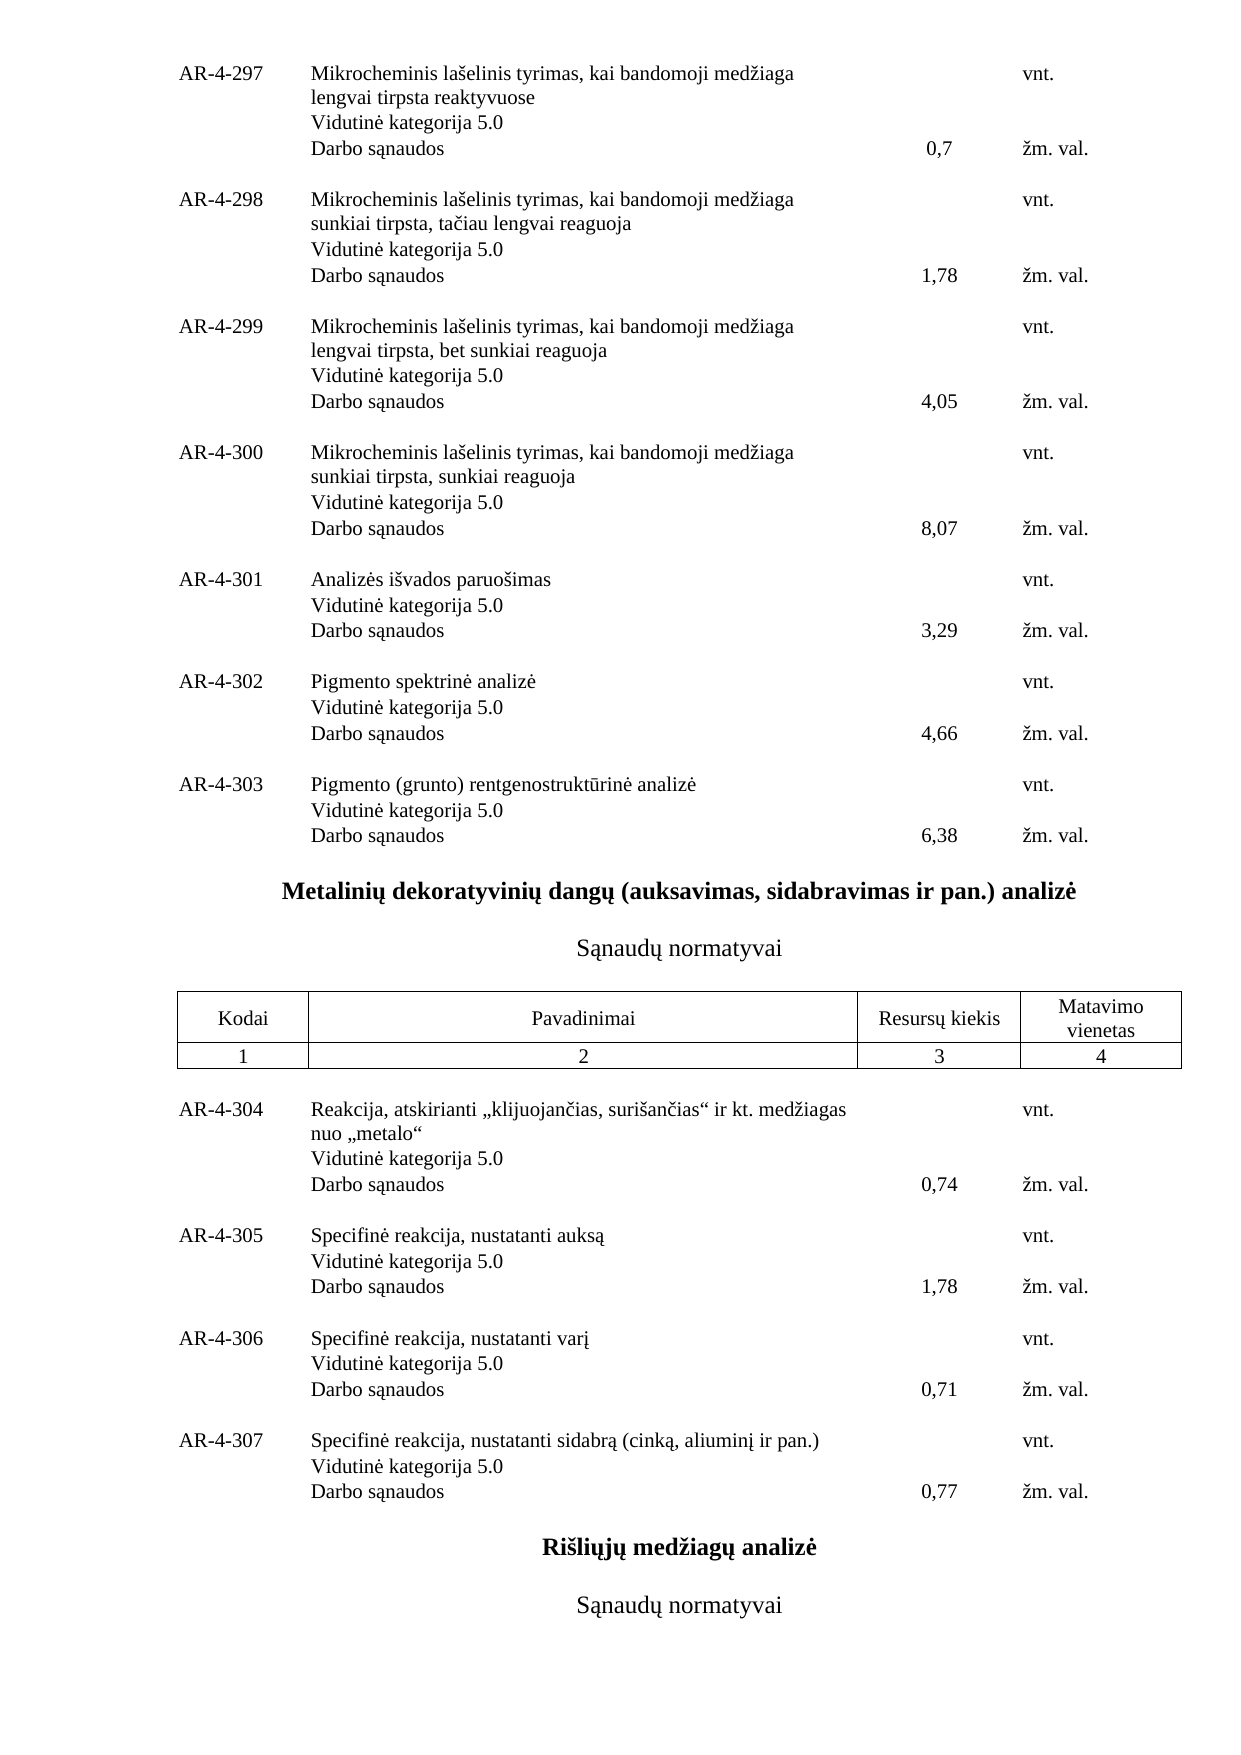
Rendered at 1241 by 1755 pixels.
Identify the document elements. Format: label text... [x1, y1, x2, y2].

table_cell žm. val. [1021, 822, 1181, 847]
table_cell [1021, 489, 1181, 514]
table_cell Vidutinė kategorija 5.0 [309, 1350, 858, 1375]
table_cell AR-4-297 [177, 59, 309, 109]
table_cell 0,77 [858, 1478, 1021, 1503]
table_cell [309, 413, 858, 439]
table_cell [1021, 287, 1181, 312]
table_cell [177, 642, 309, 668]
table_cell [1021, 1452, 1181, 1478]
table_cell [1021, 1401, 1181, 1427]
table_cell Specifinė reakcija, nustatanti varį [309, 1324, 858, 1350]
table_cell vnt. [1021, 1324, 1181, 1350]
table_cell [177, 822, 309, 847]
table_cell [858, 489, 1021, 514]
table_cell Vidutinė kategorija 5.0 [309, 694, 858, 719]
table_cell Specifinė reakcija, nustatanti sidabrą (cinką, aliuminį ir pan.) [309, 1427, 858, 1452]
table_header Kodai [178, 992, 308, 1042]
table_cell [309, 1401, 858, 1427]
table_cell Darbo sąnaudos [309, 1478, 858, 1503]
table_cell AR-4-303 [177, 770, 309, 796]
table_cell [858, 1196, 1021, 1222]
table_cell [309, 1299, 858, 1324]
table_cell [177, 617, 309, 642]
table_header Pavadinimai [309, 992, 857, 1042]
table_cell 0,74 [858, 1170, 1021, 1196]
table_cell 1,78 [858, 261, 1021, 287]
table_cell Mikrocheminis lašelinis tyrimas, kai bandomoji medžiaga sunkiai tirpsta, tačiau lengvai reaguoja [309, 186, 858, 235]
table_cell žm. val. [1021, 261, 1181, 287]
table_cell [858, 1401, 1021, 1427]
table_cell [1021, 1196, 1181, 1222]
table_cell vnt. [1021, 439, 1181, 488]
table_cell [309, 540, 858, 565]
table_cell žm. val. [1021, 134, 1181, 160]
table_cell [177, 1069, 309, 1095]
table_cell Mikrocheminis lašelinis tyrimas, kai bandomoji medžiaga lengvai tirpsta, bet sunkiai reaguoja [309, 312, 858, 362]
table_cell Vidutinė kategorija 5.0 [309, 1452, 858, 1478]
table_cell žm. val. [1021, 719, 1181, 745]
table_cell [858, 1069, 1021, 1095]
table_cell [177, 362, 309, 387]
table_cell [1021, 1247, 1181, 1273]
table_cell [177, 235, 309, 261]
table_cell Darbo sąnaudos [309, 1170, 858, 1196]
table_cell [858, 362, 1021, 387]
table_cell [177, 1350, 309, 1375]
table_cell žm. val. [1021, 1375, 1181, 1401]
table_cell [177, 1247, 309, 1273]
table_cell [858, 694, 1021, 719]
table_cell [309, 287, 858, 312]
table_cell Vidutinė kategorija 5.0 [309, 591, 858, 617]
table_cell Darbo sąnaudos [309, 617, 858, 642]
table_cell [858, 312, 1021, 362]
table_cell [1021, 1299, 1181, 1324]
table_cell Darbo sąnaudos [309, 514, 858, 540]
table_cell Vidutinė kategorija 5.0 [309, 1145, 858, 1170]
table_cell [858, 160, 1021, 186]
table_cell [1021, 362, 1181, 387]
text Sąnaudų normatyvai [177, 933, 1181, 962]
table_cell AR-4-302 [177, 668, 309, 693]
table_cell [177, 134, 309, 160]
table_cell [177, 719, 309, 745]
table_cell vnt. [1021, 312, 1181, 362]
table_cell Vidutinė kategorija 5.0 [309, 1247, 858, 1273]
table_cell AR-4-300 [177, 439, 309, 488]
table_cell [177, 1170, 309, 1196]
table_cell [177, 1452, 309, 1478]
table_cell [858, 1299, 1021, 1324]
table_cell vnt. [1021, 59, 1181, 109]
table_cell [177, 160, 309, 186]
table_cell [1021, 109, 1181, 134]
table_cell [177, 1478, 309, 1503]
table_cell [858, 591, 1021, 617]
table_cell Pigmento (grunto) rentgenostruktūrinė analizė [309, 770, 858, 796]
table_cell [177, 261, 309, 287]
table_cell vnt. [1021, 186, 1181, 235]
table_cell 3 [858, 1043, 1020, 1068]
table_cell 3,29 [858, 617, 1021, 642]
table_cell [177, 514, 309, 540]
table_cell Darbo sąnaudos [309, 822, 858, 847]
table_cell [1021, 540, 1181, 565]
table_cell Vidutinė kategorija 5.0 [309, 362, 858, 387]
table_cell [858, 1145, 1021, 1170]
table_cell [858, 1247, 1021, 1273]
text Sąnaudų normatyvai [177, 1590, 1181, 1618]
table_cell [858, 1427, 1021, 1452]
table_cell [1021, 796, 1181, 822]
table_cell [858, 770, 1021, 796]
table_cell Darbo sąnaudos [309, 261, 858, 287]
table_cell AR-4-298 [177, 186, 309, 235]
table_cell žm. val. [1021, 617, 1181, 642]
table_cell 0,71 [858, 1375, 1021, 1401]
table_cell AR-4-304 [177, 1095, 309, 1145]
table_cell [858, 413, 1021, 439]
table_cell [1021, 591, 1181, 617]
table_cell žm. val. [1021, 1478, 1181, 1503]
table_cell vnt. [1021, 565, 1181, 591]
table_cell [858, 796, 1021, 822]
table_cell [177, 1196, 309, 1222]
table_cell Specifinė reakcija, nustatanti auksą [309, 1222, 858, 1247]
table_cell Darbo sąnaudos [309, 719, 858, 745]
table_cell [858, 1324, 1021, 1350]
table_cell vnt. [1021, 1427, 1181, 1452]
table_cell [858, 109, 1021, 134]
table_cell Darbo sąnaudos [309, 134, 858, 160]
table_cell Reakcija, atskirianti „klijuojančias, surišančias“ ir kt. medžiagas nuo „metalo“ [309, 1095, 858, 1145]
table_cell [1021, 235, 1181, 261]
table_cell Vidutinė kategorija 5.0 [309, 796, 858, 822]
table_cell [1021, 642, 1181, 668]
table_cell Pigmento spektrinė analizė [309, 668, 858, 693]
table_cell [309, 160, 858, 186]
table_cell Darbo sąnaudos [309, 388, 858, 413]
table_cell [177, 796, 309, 822]
table_cell AR-4-299 [177, 312, 309, 362]
table_cell 2 [309, 1043, 857, 1068]
table_cell Vidutinė kategorija 5.0 [309, 489, 858, 514]
table_cell [858, 1222, 1021, 1247]
table_cell [309, 1069, 858, 1095]
table_cell [309, 745, 858, 770]
table_cell [177, 413, 309, 439]
table_cell vnt. [1021, 668, 1181, 693]
table_cell Darbo sąnaudos [309, 1273, 858, 1298]
table_cell [858, 287, 1021, 312]
table_cell [177, 1401, 309, 1427]
table_cell žm. val. [1021, 388, 1181, 413]
table_cell [177, 1273, 309, 1298]
table_cell 4,05 [858, 388, 1021, 413]
table_header Matavimo vienetas [1021, 992, 1181, 1042]
table_cell [177, 1299, 309, 1324]
table_cell [858, 1350, 1021, 1375]
table_cell [177, 745, 309, 770]
table_cell [177, 591, 309, 617]
table_cell [177, 540, 309, 565]
table_cell [177, 694, 309, 719]
table_cell [858, 439, 1021, 488]
table_cell [1021, 1145, 1181, 1170]
table_cell žm. val. [1021, 1170, 1181, 1196]
table_cell [309, 1196, 858, 1222]
table_cell [177, 1145, 309, 1170]
text Metalinių dekoratyvinių dangų (auksavimas, sidabravimas ir pan.) analizė [177, 876, 1181, 905]
table_cell Vidutinė kategorija 5.0 [309, 235, 858, 261]
table_cell [1021, 745, 1181, 770]
table_cell [1021, 1069, 1181, 1095]
table_cell [858, 565, 1021, 591]
table_cell Vidutinė kategorija 5.0 [309, 109, 858, 134]
table_cell AR-4-307 [177, 1427, 309, 1452]
table_cell [177, 109, 309, 134]
table_cell [858, 59, 1021, 109]
table_cell [858, 540, 1021, 565]
table_cell [858, 668, 1021, 693]
table_cell [1021, 413, 1181, 439]
table_cell [177, 287, 309, 312]
table_cell 4 [1021, 1043, 1181, 1068]
table_cell vnt. [1021, 1095, 1181, 1145]
table_cell [1021, 1350, 1181, 1375]
table_cell [177, 489, 309, 514]
table_cell žm. val. [1021, 514, 1181, 540]
table_cell 4,66 [858, 719, 1021, 745]
table_cell Darbo sąnaudos [309, 1375, 858, 1401]
table_cell 1 [178, 1043, 308, 1068]
table_cell AR-4-306 [177, 1324, 309, 1350]
table_cell [309, 642, 858, 668]
table_cell 1,78 [858, 1273, 1021, 1298]
table_cell [858, 1452, 1021, 1478]
table_cell vnt. [1021, 1222, 1181, 1247]
table_cell Analizės išvados paruošimas [309, 565, 858, 591]
table_header Resursų kiekis [858, 992, 1020, 1042]
table_cell [177, 1375, 309, 1401]
table_cell 6,38 [858, 822, 1021, 847]
table_cell 8,07 [858, 514, 1021, 540]
table_cell žm. val. [1021, 1273, 1181, 1298]
table_cell [858, 745, 1021, 770]
table_cell [1021, 160, 1181, 186]
table_cell [858, 186, 1021, 235]
table_cell AR-4-301 [177, 565, 309, 591]
table_cell [858, 235, 1021, 261]
table_cell [858, 1095, 1021, 1145]
text Rišliųjų medžiagų analizė [177, 1532, 1181, 1561]
table_cell Mikrocheminis lašelinis tyrimas, kai bandomoji medžiaga lengvai tirpsta reaktyvuose [309, 59, 858, 109]
table_cell vnt. [1021, 770, 1181, 796]
table_cell [858, 642, 1021, 668]
table_cell [1021, 694, 1181, 719]
table_cell Mikrocheminis lašelinis tyrimas, kai bandomoji medžiaga sunkiai tirpsta, sunkiai reaguoja [309, 439, 858, 488]
table_cell [177, 388, 309, 413]
table_cell 0,7 [858, 134, 1021, 160]
table_cell AR-4-305 [177, 1222, 309, 1247]
